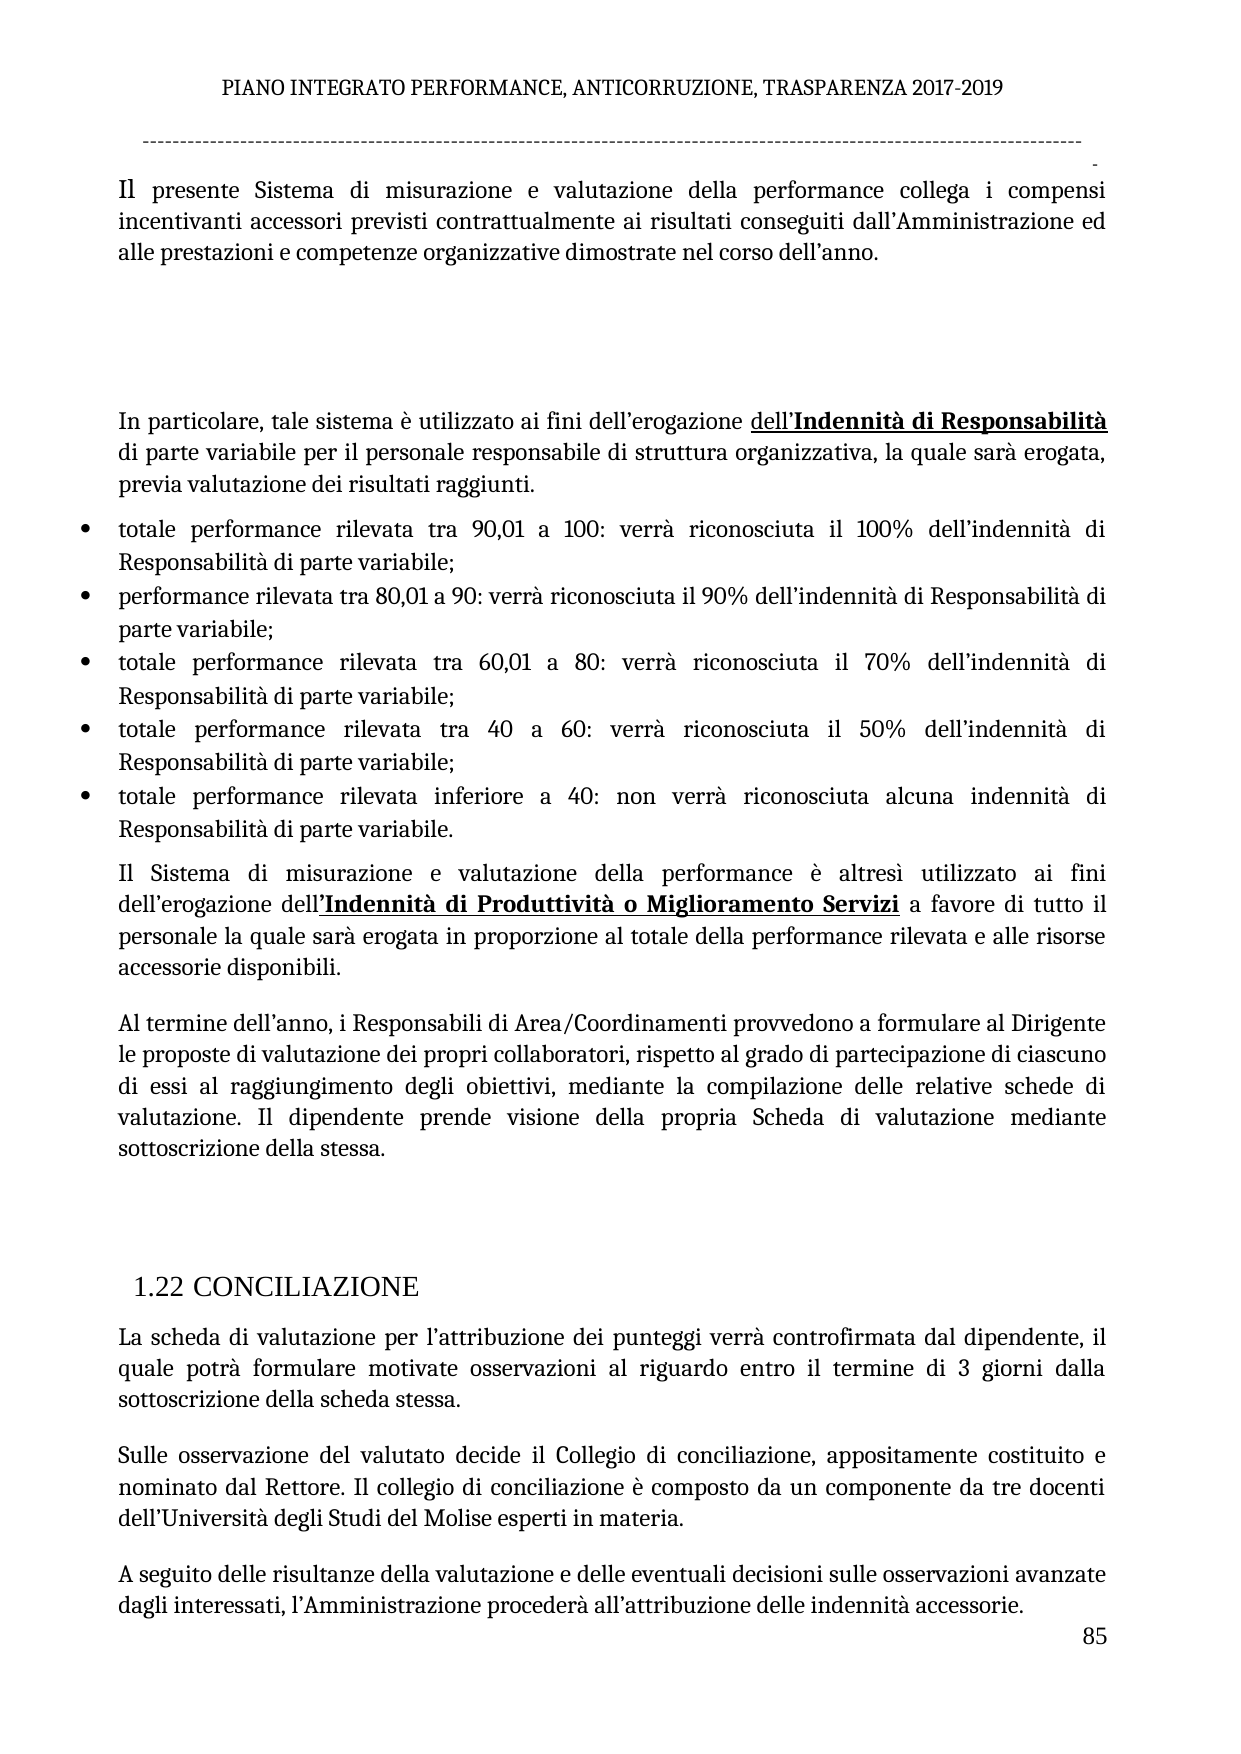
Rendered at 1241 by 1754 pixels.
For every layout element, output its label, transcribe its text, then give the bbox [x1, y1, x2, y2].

text Al termine dell’anno, i Responsabili di Area/Coordinamenti provvedono a formulare al Dirigente le proposte di valutazione dei propri collaboratori, rispetto al grado di partecipazione di ciascuno di essi al raggiungimento degli obiettivi, mediante la compilazione delle relative schede di valutazione. Il dipendente prende visione della propria Scheda di valutazione mediante sottoscrizione della stessa. [118, 1007, 1107, 1163]
subtitle CONCILIAZIONE [133, 1269, 1107, 1303]
text Sulle osservazione del valutato decide il Collegio di conciliazione, appositamente costituito e nominato dal Rettore. Il collegio di conciliazione è composto da un componente da tre docenti dell’Università degli Studi del Molise esperti in materia. [118, 1439, 1107, 1533]
list totale performance rilevata tra 60,01 a 80: verrà riconosciuta il 70% dell’indennità di Responsabilità di parte variabile; [81, 644, 1107, 711]
list totale performance rilevata tra 90,01 a 100: verrà riconosciuta il 100% dell’indennità di Responsabilità di parte variabile; [81, 511, 1107, 577]
list performance rilevata tra 80,01 a 90: verrà riconosciuta il 90% dell’indennità di Responsabilità di parte variabile; [81, 577, 1107, 644]
text Il presente Sistema di misurazione e valutazione della performance collega i compensi incentivanti accessori previsti contrattualmente ai risultati conseguiti dall’Amministrazione ed alle prestazioni e competenze organizzative dimostrate nel corso dell’anno. [118, 173, 1107, 267]
text In particolare, tale sistema è utilizzato ai fini dell’erogazione dell’Indennità di Responsabilità di parte variabile per il personale responsabile di struttura organizzativa, la quale sarà erogata, previa valutazione dei risultati raggiunti. [118, 404, 1107, 498]
text Il Sistema di misurazione e valutazione della performance è altresì utilizzato ai fini dell’erogazione dell’Indennità di Produttività o Miglioramento Servizi a favore di tutto il personale la quale sarà erogata in proporzione al totale della performance rilevata e alle risorse accessorie disponibili. [118, 857, 1107, 982]
text La scheda di valutazione per l’attribuzione dei punteggi verrà controfirmata dal dipendente, il quale potrà formulare motivate osservazioni al riguardo entro il termine di 3 giorni dalla sottoscrizione della scheda stessa. [118, 1320, 1107, 1414]
list totale performance rilevata inferiore a 40: non verrà riconosciuta alcuna indennità di Responsabilità di parte variabile. [81, 777, 1107, 844]
list totale performance rilevata tra 40 a 60: verrà riconosciuta il 50% dell’indennità di Responsabilità di parte variabile; [81, 711, 1107, 777]
text A seguito delle risultanze della valutazione e delle eventuali decisioni sulle osservazioni avanzate dagli interessati, l’Amministrazione procederà all’attribuzione delle indennità accessorie. [118, 1558, 1107, 1620]
